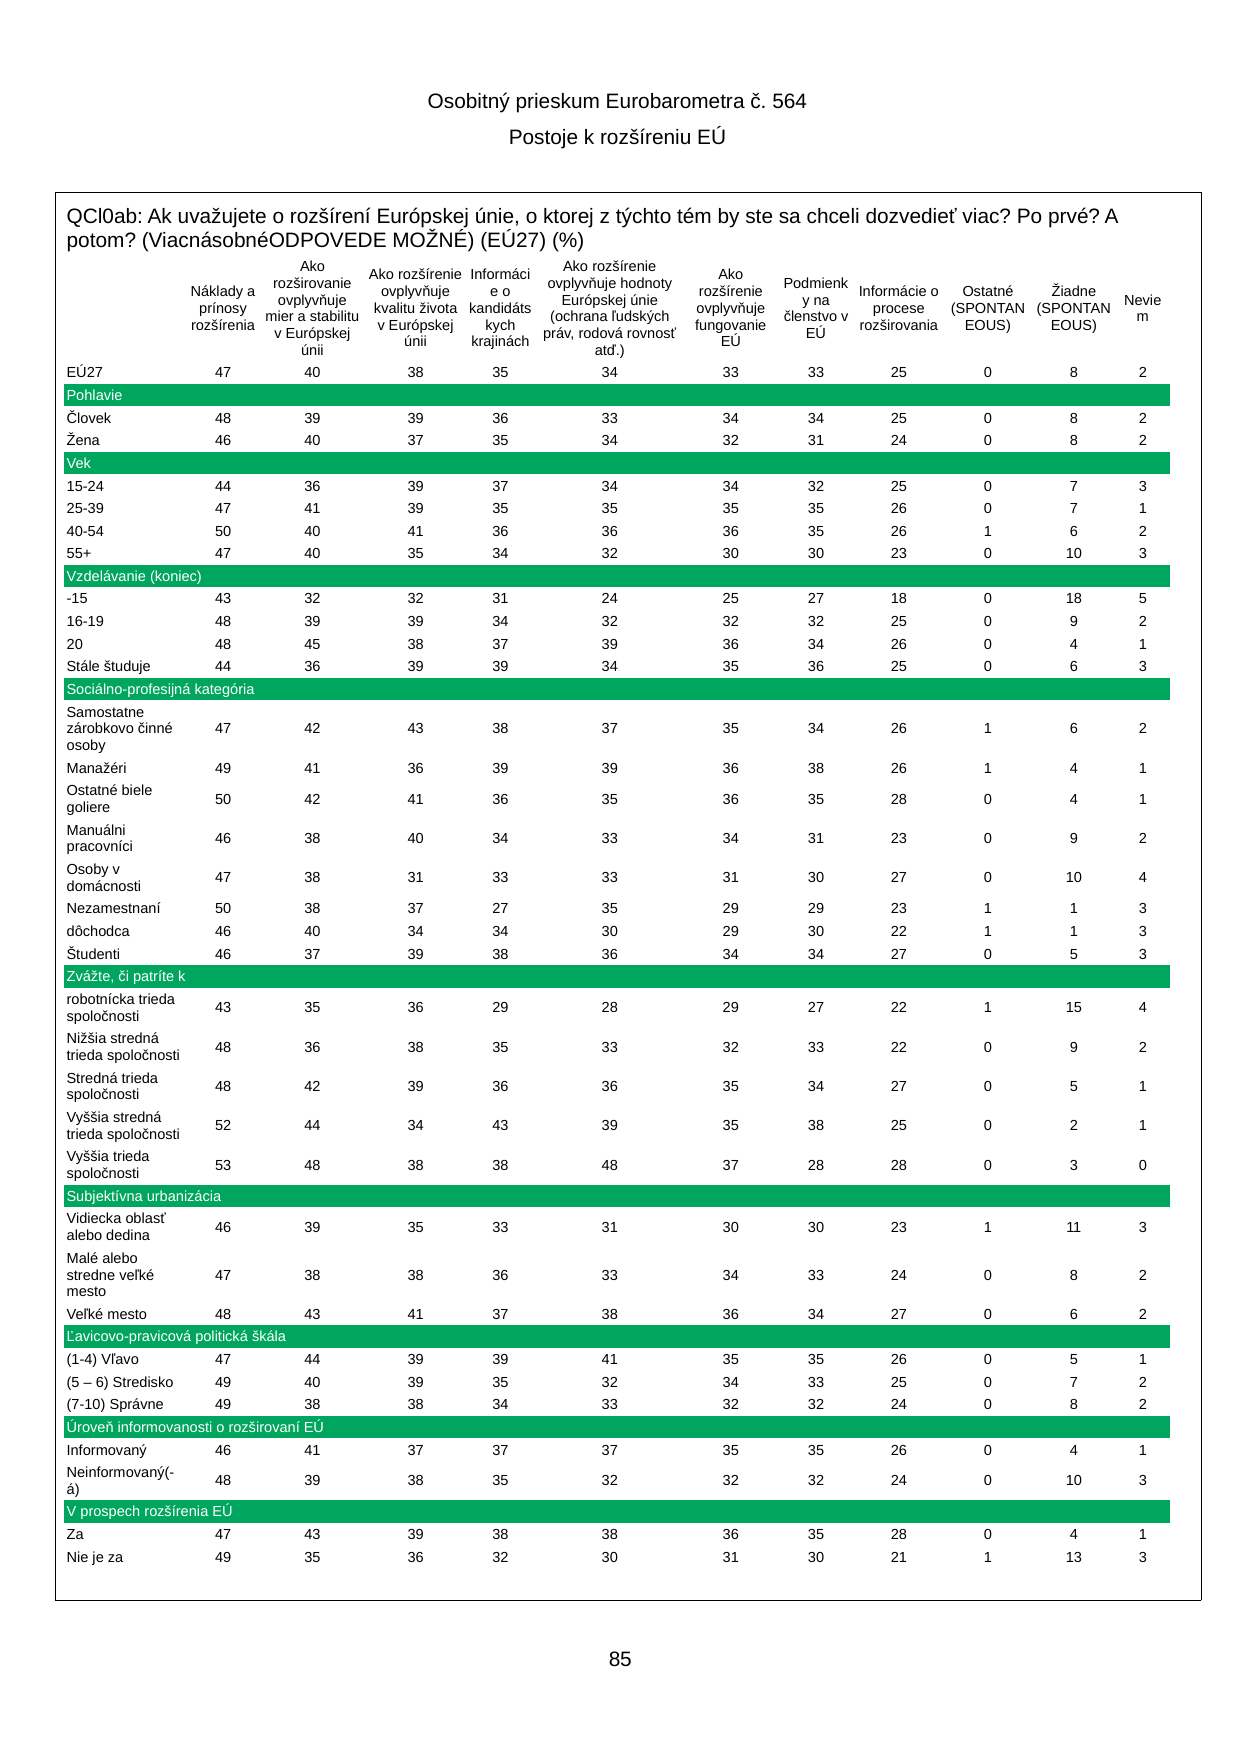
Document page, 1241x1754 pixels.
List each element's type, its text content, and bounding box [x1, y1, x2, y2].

table_cell 32 [684, 1027, 777, 1066]
table_cell 2 [1115, 700, 1170, 756]
table_cell 38 [259, 858, 366, 897]
table_cell 41 [366, 779, 465, 818]
table_cell 27 [778, 988, 854, 1027]
table_cell 39 [535, 633, 684, 655]
table_cell 32 [684, 1461, 777, 1500]
table_cell Ako rozšírenie ovplyvňuje kvalitu života v Európskej únii [366, 255, 465, 361]
table_cell EÚ27 [64, 361, 187, 384]
table_cell 5 [1032, 1348, 1115, 1370]
table_cell robotnícka trieda spoločnosti [64, 988, 187, 1027]
table_cell 39 [259, 610, 366, 632]
table_cell Ostatné biele goliere [64, 779, 187, 818]
table_cell 36 [684, 520, 777, 542]
table_cell 8 [1032, 361, 1115, 384]
table_cell (5 – 6) Stredisko [64, 1370, 187, 1393]
table_cell 36 [535, 1066, 684, 1106]
table_cell 8 [1032, 429, 1115, 452]
table_cell 7 [1032, 1370, 1115, 1393]
table_cell 30 [684, 542, 777, 565]
table_cell 23 [854, 1207, 943, 1246]
table_cell 2 [1032, 1106, 1115, 1145]
table_cell 4 [1032, 779, 1115, 818]
table_cell Manuálni pracovníci [64, 819, 187, 858]
table_cell 3 [1115, 1461, 1170, 1500]
table_cell Vzdelávanie (koniec) [64, 565, 1170, 587]
table_cell 0 [943, 1370, 1032, 1393]
table_cell 2 [1115, 1246, 1170, 1303]
table_cell Veľké mesto [64, 1303, 187, 1325]
table_cell 8 [1032, 406, 1115, 429]
table_cell 23 [854, 897, 943, 920]
table_cell 6 [1032, 520, 1115, 542]
table_cell Subjektívna urbanizácia [64, 1185, 1170, 1207]
table_cell 34 [778, 1066, 854, 1106]
table_cell 28 [854, 779, 943, 818]
table_cell 27 [465, 897, 535, 920]
table_cell 40 [366, 819, 465, 858]
table_cell 36 [366, 988, 465, 1027]
table_cell 49 [187, 1393, 259, 1416]
table_cell 31 [778, 819, 854, 858]
table_cell Pohlavie [64, 384, 1170, 406]
table_cell 32 [778, 474, 854, 497]
table_cell 0 [943, 1066, 1032, 1106]
table_cell 43 [465, 1106, 535, 1145]
table_cell 32 [535, 1461, 684, 1500]
table_cell 40 [259, 520, 366, 542]
table_cell 35 [684, 655, 777, 678]
table_cell Informovaný [64, 1438, 187, 1461]
table_cell 34 [684, 943, 777, 965]
table_cell 38 [778, 1106, 854, 1145]
table_cell 1 [943, 1545, 1032, 1568]
table_cell 39 [366, 1348, 465, 1370]
table_cell 35 [535, 497, 684, 519]
table_cell 13 [1032, 1545, 1115, 1568]
table_cell 44 [259, 1348, 366, 1370]
table_cell Podmienky na členstvo v EÚ [778, 255, 854, 361]
table_cell 0 [943, 474, 1032, 497]
table_cell Ako rozširovanie ovplyvňuje mier a stabilitu v Európskej únii [259, 255, 366, 361]
table_cell 40 [259, 920, 366, 942]
table_cell Sociálno-profesijná kategória [64, 678, 1170, 700]
table_cell 34 [684, 474, 777, 497]
table_cell 34 [684, 1246, 777, 1303]
table_cell 48 [187, 406, 259, 429]
table_cell (7-10) Správne [64, 1393, 187, 1416]
table_cell 35 [366, 1207, 465, 1246]
table_cell 10 [1032, 858, 1115, 897]
table_cell 28 [854, 1523, 943, 1545]
table_cell 0 [943, 1106, 1032, 1145]
table_cell 26 [854, 633, 943, 655]
table_cell 0 [943, 361, 1032, 384]
table_cell 48 [187, 633, 259, 655]
table_cell 49 [187, 756, 259, 779]
table_cell 35 [778, 1523, 854, 1545]
table_cell 35 [778, 1348, 854, 1370]
table_cell 33 [535, 1027, 684, 1066]
table_cell 34 [535, 429, 684, 452]
table_cell 32 [778, 610, 854, 632]
table_cell 47 [187, 858, 259, 897]
table_cell [64, 255, 187, 361]
table_cell 49 [187, 1370, 259, 1393]
table_cell Náklady a prínosy rozšírenia [187, 255, 259, 361]
table_cell 31 [535, 1207, 684, 1246]
table_cell 0 [943, 655, 1032, 678]
table_cell 0 [943, 406, 1032, 429]
table_cell 47 [187, 1523, 259, 1545]
table_cell 3 [1115, 655, 1170, 678]
table_cell 1 [943, 897, 1032, 920]
table_cell 35 [259, 1545, 366, 1568]
table_cell 38 [259, 819, 366, 858]
table_cell 26 [854, 756, 943, 779]
table_cell 9 [1032, 610, 1115, 632]
table_cell 26 [854, 1438, 943, 1461]
table_cell 22 [854, 988, 943, 1027]
table_cell 38 [366, 361, 465, 384]
table_cell 1 [1032, 920, 1115, 942]
table_cell 46 [187, 819, 259, 858]
table_cell 45 [259, 633, 366, 655]
table_cell 22 [854, 920, 943, 942]
table_cell Študenti [64, 943, 187, 965]
table_cell 52 [187, 1106, 259, 1145]
table_cell 32 [684, 1393, 777, 1416]
table_cell 41 [259, 497, 366, 519]
table_cell 33 [778, 1370, 854, 1393]
table_cell 35 [684, 1438, 777, 1461]
table_cell Stále študuje [64, 655, 187, 678]
table_cell 31 [366, 858, 465, 897]
table_cell 35 [259, 988, 366, 1027]
table_cell 2 [1115, 1027, 1170, 1066]
table_cell 43 [366, 700, 465, 756]
table_cell 42 [259, 779, 366, 818]
table_cell 24 [854, 1246, 943, 1303]
table_cell 37 [259, 943, 366, 965]
table_cell 26 [854, 700, 943, 756]
table_cell 38 [259, 1246, 366, 1303]
table_cell 47 [187, 1246, 259, 1303]
table_cell 5 [1115, 587, 1170, 610]
table_cell 0 [1115, 1145, 1170, 1184]
table_cell 32 [465, 1545, 535, 1568]
table_cell 38 [465, 1523, 535, 1545]
table_cell 15-24 [64, 474, 187, 497]
table_cell 38 [366, 1393, 465, 1416]
table_cell 38 [465, 1145, 535, 1184]
table_cell 36 [259, 655, 366, 678]
table_cell 33 [535, 1246, 684, 1303]
table_cell 36 [465, 1066, 535, 1106]
table_cell 34 [465, 610, 535, 632]
table_cell 39 [366, 610, 465, 632]
table_cell 27 [854, 1066, 943, 1106]
table_cell 0 [943, 610, 1032, 632]
table_cell 33 [778, 1027, 854, 1066]
table_cell 49 [187, 1545, 259, 1568]
table_cell Vek [64, 452, 1170, 474]
table_cell 38 [465, 700, 535, 756]
table_cell Človek [64, 406, 187, 429]
table_cell 33 [535, 1393, 684, 1416]
table_cell 6 [1032, 655, 1115, 678]
table_cell 3 [1115, 1545, 1170, 1568]
table_cell 33 [465, 858, 535, 897]
table_cell Vyššia stredná trieda spoločnosti [64, 1106, 187, 1145]
table_cell 35 [684, 700, 777, 756]
table_cell 0 [943, 819, 1032, 858]
table_cell 3 [1115, 542, 1170, 565]
table_cell 35 [366, 542, 465, 565]
table_cell 1 [943, 1207, 1032, 1246]
table_cell 0 [943, 1393, 1032, 1416]
table_cell 40 [259, 429, 366, 452]
table_cell Manažéri [64, 756, 187, 779]
table_cell 47 [187, 542, 259, 565]
table_cell 31 [684, 1545, 777, 1568]
table_cell 3 [1115, 920, 1170, 942]
table_cell 39 [366, 406, 465, 429]
table_cell 33 [535, 858, 684, 897]
table_cell 4 [1032, 756, 1115, 779]
table_cell 35 [684, 497, 777, 519]
table_cell 10 [1032, 1461, 1115, 1500]
table_cell 46 [187, 1207, 259, 1246]
table_cell 25-39 [64, 497, 187, 519]
table_cell 34 [535, 474, 684, 497]
table_cell 11 [1032, 1207, 1115, 1246]
table_cell 7 [1032, 474, 1115, 497]
table_cell 39 [465, 1348, 535, 1370]
table_cell 1 [943, 756, 1032, 779]
table_cell 32 [366, 587, 465, 610]
table_cell 35 [465, 497, 535, 519]
table_cell 38 [778, 756, 854, 779]
table_cell 2 [1115, 406, 1170, 429]
table_cell 33 [465, 1207, 535, 1246]
table_cell 36 [465, 1246, 535, 1303]
table_cell 18 [854, 587, 943, 610]
table_cell 38 [465, 943, 535, 965]
table_cell 39 [465, 756, 535, 779]
table_cell 34 [778, 406, 854, 429]
table_cell 0 [943, 1438, 1032, 1461]
table_cell Vyššia trieda spoločnosti [64, 1145, 187, 1184]
table_cell 3 [1115, 943, 1170, 965]
table_cell 36 [684, 779, 777, 818]
table_cell 32 [259, 587, 366, 610]
table_cell Vidiecka oblasť alebo dedina [64, 1207, 187, 1246]
table_cell 1 [943, 520, 1032, 542]
table_cell 36 [535, 943, 684, 965]
table_cell Zvážte, či patríte k [64, 965, 1170, 988]
table_cell 1 [1115, 779, 1170, 818]
table_cell 37 [465, 633, 535, 655]
table_cell (1-4) Vľavo [64, 1348, 187, 1370]
table_cell 36 [465, 520, 535, 542]
table_cell 1 [1032, 897, 1115, 920]
table_cell 38 [366, 1027, 465, 1066]
table_cell Malé alebo stredne veľké mesto [64, 1246, 187, 1303]
table_cell V prospech rozšírenia EÚ [64, 1500, 1170, 1523]
table_cell 40-54 [64, 520, 187, 542]
table_cell 39 [366, 497, 465, 519]
table_cell 43 [187, 988, 259, 1027]
table_cell 0 [943, 1246, 1032, 1303]
table_cell 47 [187, 361, 259, 384]
table_cell 48 [187, 1066, 259, 1106]
table_cell 30 [778, 1207, 854, 1246]
table_cell 1 [1115, 1066, 1170, 1106]
table_cell 8 [1032, 1246, 1115, 1303]
table_cell 29 [778, 897, 854, 920]
table_cell 0 [943, 943, 1032, 965]
table_cell 46 [187, 1438, 259, 1461]
table_cell 1 [1115, 1523, 1170, 1545]
table_cell 24 [535, 587, 684, 610]
table_cell 34 [535, 655, 684, 678]
table_cell 35 [684, 1106, 777, 1145]
table_cell 36 [778, 655, 854, 678]
table_cell 30 [778, 920, 854, 942]
table_cell 35 [684, 1348, 777, 1370]
table_cell 36 [684, 1303, 777, 1325]
table_cell 48 [259, 1145, 366, 1184]
table_cell 34 [366, 920, 465, 942]
table_cell 43 [187, 587, 259, 610]
table_cell 6 [1032, 1303, 1115, 1325]
table_cell 35 [465, 1027, 535, 1066]
table_cell 34 [465, 819, 535, 858]
table_cell 34 [778, 943, 854, 965]
table_cell 0 [943, 497, 1032, 519]
table_cell 28 [778, 1145, 854, 1184]
table_cell 29 [684, 920, 777, 942]
table_cell 50 [187, 897, 259, 920]
table_cell 30 [778, 542, 854, 565]
table_cell 32 [684, 610, 777, 632]
table_cell 8 [1032, 1393, 1115, 1416]
table_cell Ako rozšírenie ovplyvňuje hodnoty Európskej únie (ochrana ľudských práv, rodová rovnosť atď.) [535, 255, 684, 361]
table_cell 55+ [64, 542, 187, 565]
table_cell 31 [465, 587, 535, 610]
table_cell Za [64, 1523, 187, 1545]
table_cell 6 [1032, 700, 1115, 756]
table_cell -15 [64, 587, 187, 610]
table_cell 35 [465, 1370, 535, 1393]
table_cell 4 [1115, 988, 1170, 1027]
table_cell 35 [778, 520, 854, 542]
table_cell 43 [259, 1303, 366, 1325]
table_cell 29 [684, 988, 777, 1027]
table_cell 36 [684, 1523, 777, 1545]
table_cell 3 [1115, 897, 1170, 920]
table_cell 35 [465, 361, 535, 384]
table_cell 38 [259, 1393, 366, 1416]
table_cell 37 [366, 429, 465, 452]
table_cell 24 [854, 1461, 943, 1500]
table_cell Nižšia stredná trieda spoločnosti [64, 1027, 187, 1066]
table_cell 44 [187, 655, 259, 678]
table_cell 3 [1115, 474, 1170, 497]
table_cell 9 [1032, 1027, 1115, 1066]
table_cell 44 [259, 1106, 366, 1145]
table_cell 32 [684, 429, 777, 452]
table_cell 37 [684, 1145, 777, 1184]
table_cell 34 [535, 361, 684, 384]
table_cell 28 [535, 988, 684, 1027]
table_cell 30 [684, 1207, 777, 1246]
table_cell Neviem [1115, 255, 1170, 361]
table_cell 25 [854, 1370, 943, 1393]
table_cell 35 [778, 779, 854, 818]
table_cell 34 [778, 700, 854, 756]
table_cell 31 [778, 429, 854, 452]
table_cell 30 [778, 1545, 854, 1568]
table_cell 36 [366, 756, 465, 779]
table_cell 36 [259, 1027, 366, 1066]
table_cell 34 [465, 1393, 535, 1416]
table_cell Neinformovaný(-á) [64, 1461, 187, 1500]
table_cell 41 [259, 1438, 366, 1461]
table_cell 36 [684, 633, 777, 655]
table_cell 40 [259, 542, 366, 565]
table_cell 53 [187, 1145, 259, 1184]
table_cell 34 [684, 406, 777, 429]
table_cell 38 [535, 1303, 684, 1325]
table_cell 27 [778, 587, 854, 610]
table_cell 36 [535, 520, 684, 542]
table_cell 35 [684, 1066, 777, 1106]
table_cell 34 [465, 920, 535, 942]
table_cell 30 [778, 858, 854, 897]
table_cell 25 [854, 610, 943, 632]
table_cell 39 [259, 1461, 366, 1500]
table_cell 35 [535, 897, 684, 920]
table_cell 38 [366, 633, 465, 655]
table_cell 47 [187, 497, 259, 519]
table_cell 39 [366, 1523, 465, 1545]
table_cell 25 [854, 474, 943, 497]
table_cell 1 [1115, 1106, 1170, 1145]
table_cell 4 [1032, 1438, 1115, 1461]
table_cell 48 [187, 1303, 259, 1325]
table_cell 33 [778, 1246, 854, 1303]
table_cell 39 [366, 943, 465, 965]
table_cell 34 [465, 542, 535, 565]
table_cell 25 [684, 587, 777, 610]
table_cell 25 [854, 655, 943, 678]
table_cell 0 [943, 542, 1032, 565]
table_cell Informácie o kandidátskych krajinách [465, 255, 535, 361]
table_cell 35 [535, 779, 684, 818]
table_cell 34 [366, 1106, 465, 1145]
table_cell 34 [778, 1303, 854, 1325]
table_cell 32 [778, 1461, 854, 1500]
table_cell Žena [64, 429, 187, 452]
table_cell 32 [778, 1393, 854, 1416]
table_cell 39 [259, 1207, 366, 1246]
table_cell 3 [1115, 1207, 1170, 1246]
table_cell 1 [1115, 756, 1170, 779]
table_cell 16-19 [64, 610, 187, 632]
table_cell 0 [943, 1461, 1032, 1500]
table_cell 31 [684, 858, 777, 897]
table_cell Ľavicovo-pravicová politická škála [64, 1325, 1170, 1348]
table_cell Úroveň informovanosti o rozširovaní EÚ [64, 1416, 1170, 1438]
table_cell 0 [943, 1027, 1032, 1066]
table_cell 26 [854, 520, 943, 542]
table_header QCl0ab: Ak uvažujete o rozšírení Európskej únie, o ktorej z týchto tém by ste sa chceli dozvedieť viac? Po prvé? A potom? (ViacnásobnéODPOVEDE MOŽNÉ) (EÚ27) (%) [64, 201, 1170, 255]
table_cell Osoby v domácnosti [64, 858, 187, 897]
table_cell 36 [465, 406, 535, 429]
table_cell 1 [943, 920, 1032, 942]
table_cell 2 [1115, 610, 1170, 632]
table_cell 5 [1032, 943, 1115, 965]
table_cell 34 [684, 819, 777, 858]
table_cell 34 [778, 633, 854, 655]
table_cell 27 [854, 943, 943, 965]
table_cell 33 [778, 361, 854, 384]
table_cell 5 [1032, 1066, 1115, 1106]
table_cell 38 [535, 1523, 684, 1545]
table_cell 40 [259, 361, 366, 384]
table_cell 37 [366, 1438, 465, 1461]
table_cell 41 [259, 756, 366, 779]
table_cell 0 [943, 1523, 1032, 1545]
table_cell 2 [1115, 361, 1170, 384]
table_cell 1 [1115, 633, 1170, 655]
table_cell 43 [259, 1523, 366, 1545]
table_cell 36 [465, 779, 535, 818]
table_cell 35 [465, 1461, 535, 1500]
table_cell 2 [1115, 1303, 1170, 1325]
table_cell 9 [1032, 819, 1115, 858]
table_cell 21 [854, 1545, 943, 1568]
table_cell 39 [366, 655, 465, 678]
table_cell 2 [1115, 520, 1170, 542]
table_cell 22 [854, 1027, 943, 1066]
table_cell 27 [854, 858, 943, 897]
table_cell 34 [684, 1370, 777, 1393]
table_cell 39 [465, 655, 535, 678]
table_cell 26 [854, 497, 943, 519]
table_cell 32 [535, 542, 684, 565]
table_cell 20 [64, 633, 187, 655]
table_cell 0 [943, 429, 1032, 452]
table_cell 38 [366, 1461, 465, 1500]
table_cell 18 [1032, 587, 1115, 610]
table_cell 4 [1032, 1523, 1115, 1545]
table_cell 37 [465, 474, 535, 497]
table_cell 38 [259, 897, 366, 920]
table_cell 39 [259, 406, 366, 429]
table_cell 41 [535, 1348, 684, 1370]
table_cell 41 [366, 1303, 465, 1325]
table_cell 48 [535, 1145, 684, 1184]
table_cell 40 [259, 1370, 366, 1393]
table_cell 46 [187, 943, 259, 965]
table_cell 35 [778, 497, 854, 519]
table_cell 47 [187, 700, 259, 756]
table_cell 0 [943, 779, 1032, 818]
table_cell 4 [1032, 633, 1115, 655]
table_cell 0 [943, 587, 1032, 610]
table_cell dôchodca [64, 920, 187, 942]
table_cell 7 [1032, 497, 1115, 519]
table_cell 33 [535, 819, 684, 858]
table_cell 48 [187, 1461, 259, 1500]
table_cell 32 [535, 610, 684, 632]
table_cell 50 [187, 520, 259, 542]
table_cell 30 [535, 920, 684, 942]
table_cell 0 [943, 1348, 1032, 1370]
table_cell 2 [1115, 429, 1170, 452]
table_cell 48 [187, 610, 259, 632]
table_cell 10 [1032, 542, 1115, 565]
table_cell 37 [465, 1303, 535, 1325]
table_cell 42 [259, 1066, 366, 1106]
table_cell 29 [684, 897, 777, 920]
table_cell 1 [943, 988, 1032, 1027]
table_cell 39 [366, 1066, 465, 1106]
table_cell 37 [465, 1438, 535, 1461]
table_cell 2 [1115, 1370, 1170, 1393]
table_cell 48 [187, 1027, 259, 1066]
table_cell 0 [943, 858, 1032, 897]
table_cell 39 [535, 1106, 684, 1145]
table_cell 24 [854, 1393, 943, 1416]
table_cell 41 [366, 520, 465, 542]
table_cell 25 [854, 406, 943, 429]
table_cell 28 [854, 1145, 943, 1184]
table_cell Ako rozšírenie ovplyvňuje fungovanie EÚ [684, 255, 777, 361]
table_cell Stredná trieda spoločnosti [64, 1066, 187, 1106]
table_cell 30 [535, 1545, 684, 1568]
table_cell 37 [535, 700, 684, 756]
table_cell 25 [854, 361, 943, 384]
table_cell 2 [1115, 1393, 1170, 1416]
table_cell 39 [535, 756, 684, 779]
table_cell 1 [1115, 1348, 1170, 1370]
table_cell 1 [1115, 497, 1170, 519]
table_cell Žiadne (SPONTANEOUS) [1032, 255, 1115, 361]
table_cell Nezamestnaní [64, 897, 187, 920]
table_cell 1 [1115, 1438, 1170, 1461]
table_cell 47 [187, 1348, 259, 1370]
table_cell 1 [943, 700, 1032, 756]
table_cell Nie je za [64, 1545, 187, 1568]
table_cell 35 [465, 429, 535, 452]
table_cell 15 [1032, 988, 1115, 1027]
table_cell 29 [465, 988, 535, 1027]
table_cell 0 [943, 1303, 1032, 1325]
table_cell 38 [366, 1246, 465, 1303]
table_cell 44 [187, 474, 259, 497]
table_cell 37 [366, 897, 465, 920]
table_cell 2 [1115, 819, 1170, 858]
table_cell 36 [684, 756, 777, 779]
table_cell 36 [259, 474, 366, 497]
table_cell 42 [259, 700, 366, 756]
table_cell 38 [366, 1145, 465, 1184]
table_cell 32 [535, 1370, 684, 1393]
table_cell Ostatné (SPONTANEOUS) [943, 255, 1032, 361]
table_cell 25 [854, 1106, 943, 1145]
table_cell 39 [366, 474, 465, 497]
table_cell 36 [366, 1545, 465, 1568]
table_cell 0 [943, 1145, 1032, 1184]
table_cell 37 [535, 1438, 684, 1461]
table_cell 35 [778, 1438, 854, 1461]
table_cell 26 [854, 1348, 943, 1370]
table_cell 39 [366, 1370, 465, 1393]
table_cell 46 [187, 920, 259, 942]
table_cell 0 [943, 633, 1032, 655]
table_cell 24 [854, 429, 943, 452]
table_cell 3 [1032, 1145, 1115, 1184]
table_cell 23 [854, 819, 943, 858]
table_cell Informácie o procese rozširovania [854, 255, 943, 361]
table_cell Samostatne zárobkovo činné osoby [64, 700, 187, 756]
table_cell 33 [535, 406, 684, 429]
table_cell 46 [187, 429, 259, 452]
table_cell 50 [187, 779, 259, 818]
table_cell 33 [684, 361, 777, 384]
table_cell 23 [854, 542, 943, 565]
table_cell 27 [854, 1303, 943, 1325]
table_cell 4 [1115, 858, 1170, 897]
